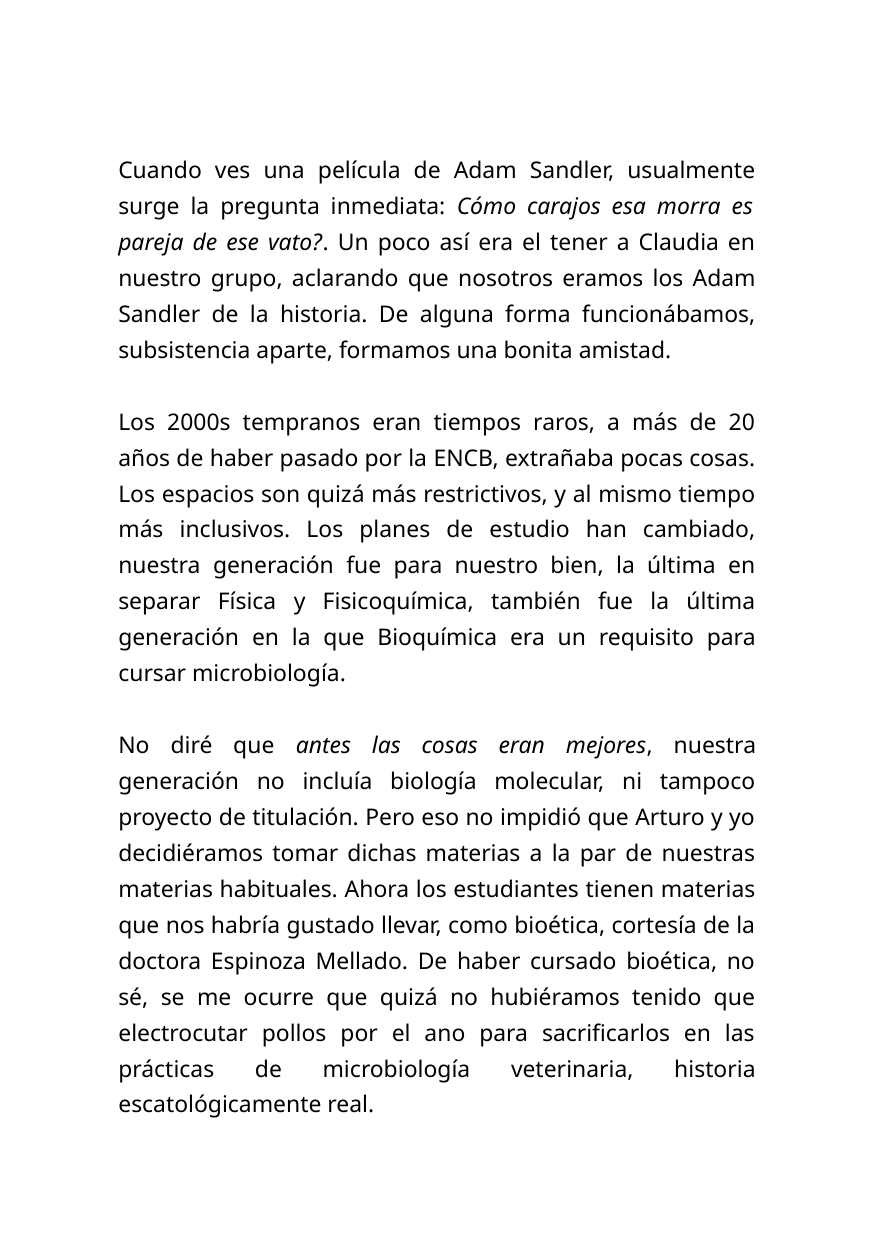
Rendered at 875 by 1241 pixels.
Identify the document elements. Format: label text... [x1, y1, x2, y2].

text Cuando ves una película de Adam Sandler, usualmente surge la pregunta inmediata: Cómo carajos esa morra es pareja de ese vato?. Un poco así era el tener a Claudia en nuestro grupo, aclarando que nosotros eramos los Adam Sandler de la historia. De alguna forma funcionábamos, subsistencia aparte, formamos una bonita amistad. [118, 154, 756, 365]
text Los 2000s tempranos eran tiempos raros, a más de 20 años de haber pasado por la ENCB, extrañaba pocas cosas. Los espacios son quizá más restrictivos, y al mismo tiempo más inclusivos. Los planes de estudio han cambiado, nuestra generación fue para nuestro bien, la última en separar Física y Fisicoquímica, también fue la última generación en la que Bioquímica era un requisito para cursar microbiología. [118, 406, 756, 688]
text No diré que antes las cosas eran mejores, nuestra generación no incluía biología molecular, ni tampoco proyecto de titulación. Pero eso no impidió que Arturo y yo decidiéramos tomar dichas materias a la par de nuestras materias habituales. Ahora los estudiantes tienen materias que nos habría gustado llevar, como bioética, cortesía de la doctora Espinoza Mellado. De haber cursado bioética, no sé, se me ocurre que quizá no hubiéramos tenido que electrocutar pollos por el ano para sacrificarlos en las prácticas de microbiología veterinaria, historia escatológicamente real. [118, 729, 756, 1120]
